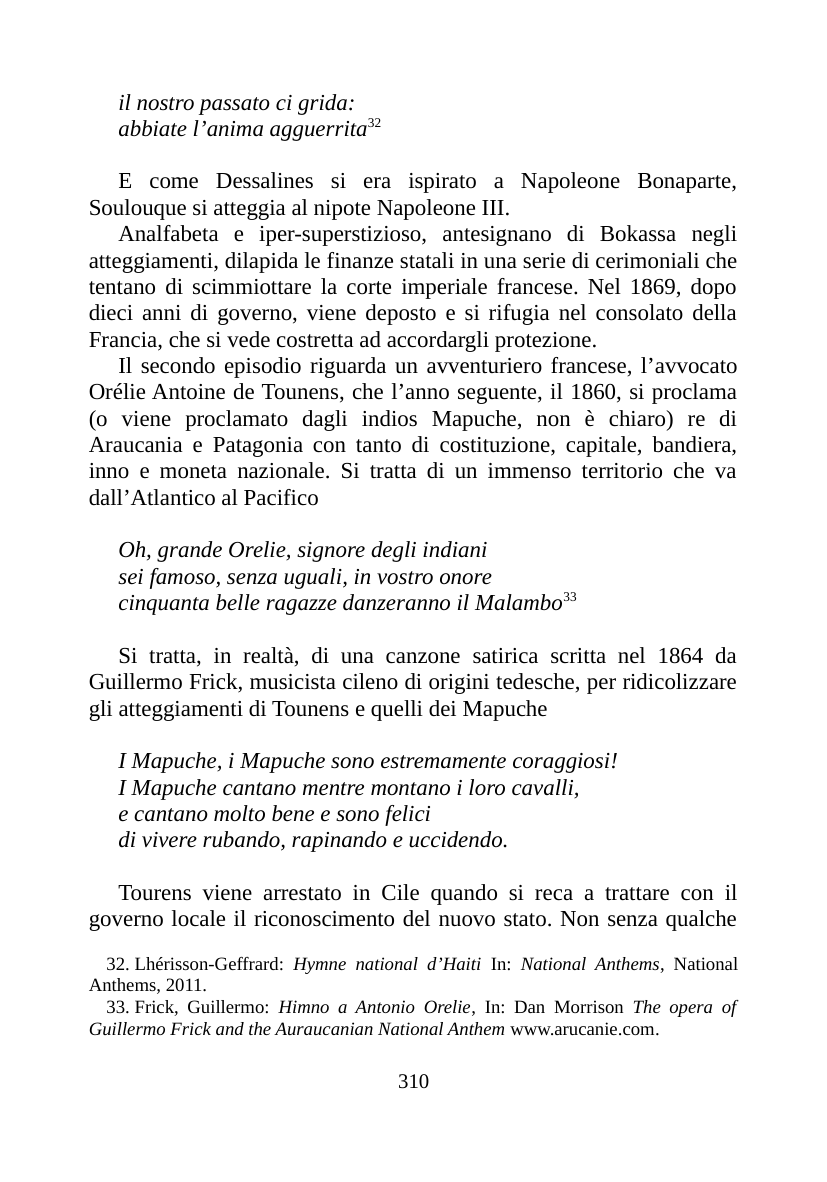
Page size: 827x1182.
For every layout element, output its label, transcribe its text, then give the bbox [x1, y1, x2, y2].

text Tourens viene arrestato in Cile quando si reca a trattare con il governo locale il riconoscimento del nuovo stato. Non senza qualche [88, 879, 738, 932]
text di vivere rubando, rapinando e uccidendo. [88, 826, 738, 853]
text Oh, grande Orelie, signore degli indiani [88, 537, 738, 563]
text E come Dessalines si era ispirato a Napoleone Bonaparte, Soulouque si atteggia al nipote Napoleone III. [88, 168, 738, 220]
text cinquanta belle ragazze danzeranno il Malambo [88, 589, 738, 616]
text Analfabeta e iper-superstizioso, antesignano di Bokassa negli atteggiamenti, dilapida le finanze statali in una serie di cerimoniali che tentano di scimmiottare la corte imperiale francese. Nel 1869, dopo dieci anni di governo, viene deposto e si rifugia nel consolato della Francia, che si vede costretta ad accordargli protezione. [88, 220, 738, 352]
text abbiate l’anima agguerrita [88, 115, 738, 141]
text I Mapuche, i Mapuche sono estremamente coraggiosi! [88, 747, 738, 774]
text Lhérisson-Geffrard: Hymne national d’Haiti In: National Anthems, National Anthems, 2011. [88, 953, 738, 996]
text e cantano molto bene e sono felici [88, 800, 738, 826]
text Il secondo episodio riguarda un avventuriero francese, l’avvocato Orélie Antoine de Tounens, che l’anno seguente, il 1860, si proclama (o viene proclamato dagli indios Mapuche, non è chiaro) re di Araucania e Patagonia con tanto di costituzione, capitale, bandiera, inno e moneta nazionale. Si tratta di un immenso territorio che va dall’Atlantico al Pacifico [88, 352, 738, 510]
text Si tratta, in realtà, di una canzone satirica scritta nel 1864 da Guillermo Frick, musicista cileno di origini tedesche, per ridicolizzare gli atteggiamenti di Tounens e quelli dei Mapuche [88, 642, 738, 721]
text Frick, Guillermo: Himno a Antonio Orelie, In: Dan Morrison The opera of Guillermo Frick and the Auraucanian National Anthem www.arucanie.com. [88, 996, 738, 1039]
text sei famoso, senza uguali, in vostro onore [88, 563, 738, 589]
text il nostro passato ci grida: [88, 88, 738, 115]
text I Mapuche cantano mentre montano i loro cavalli, [88, 774, 738, 800]
